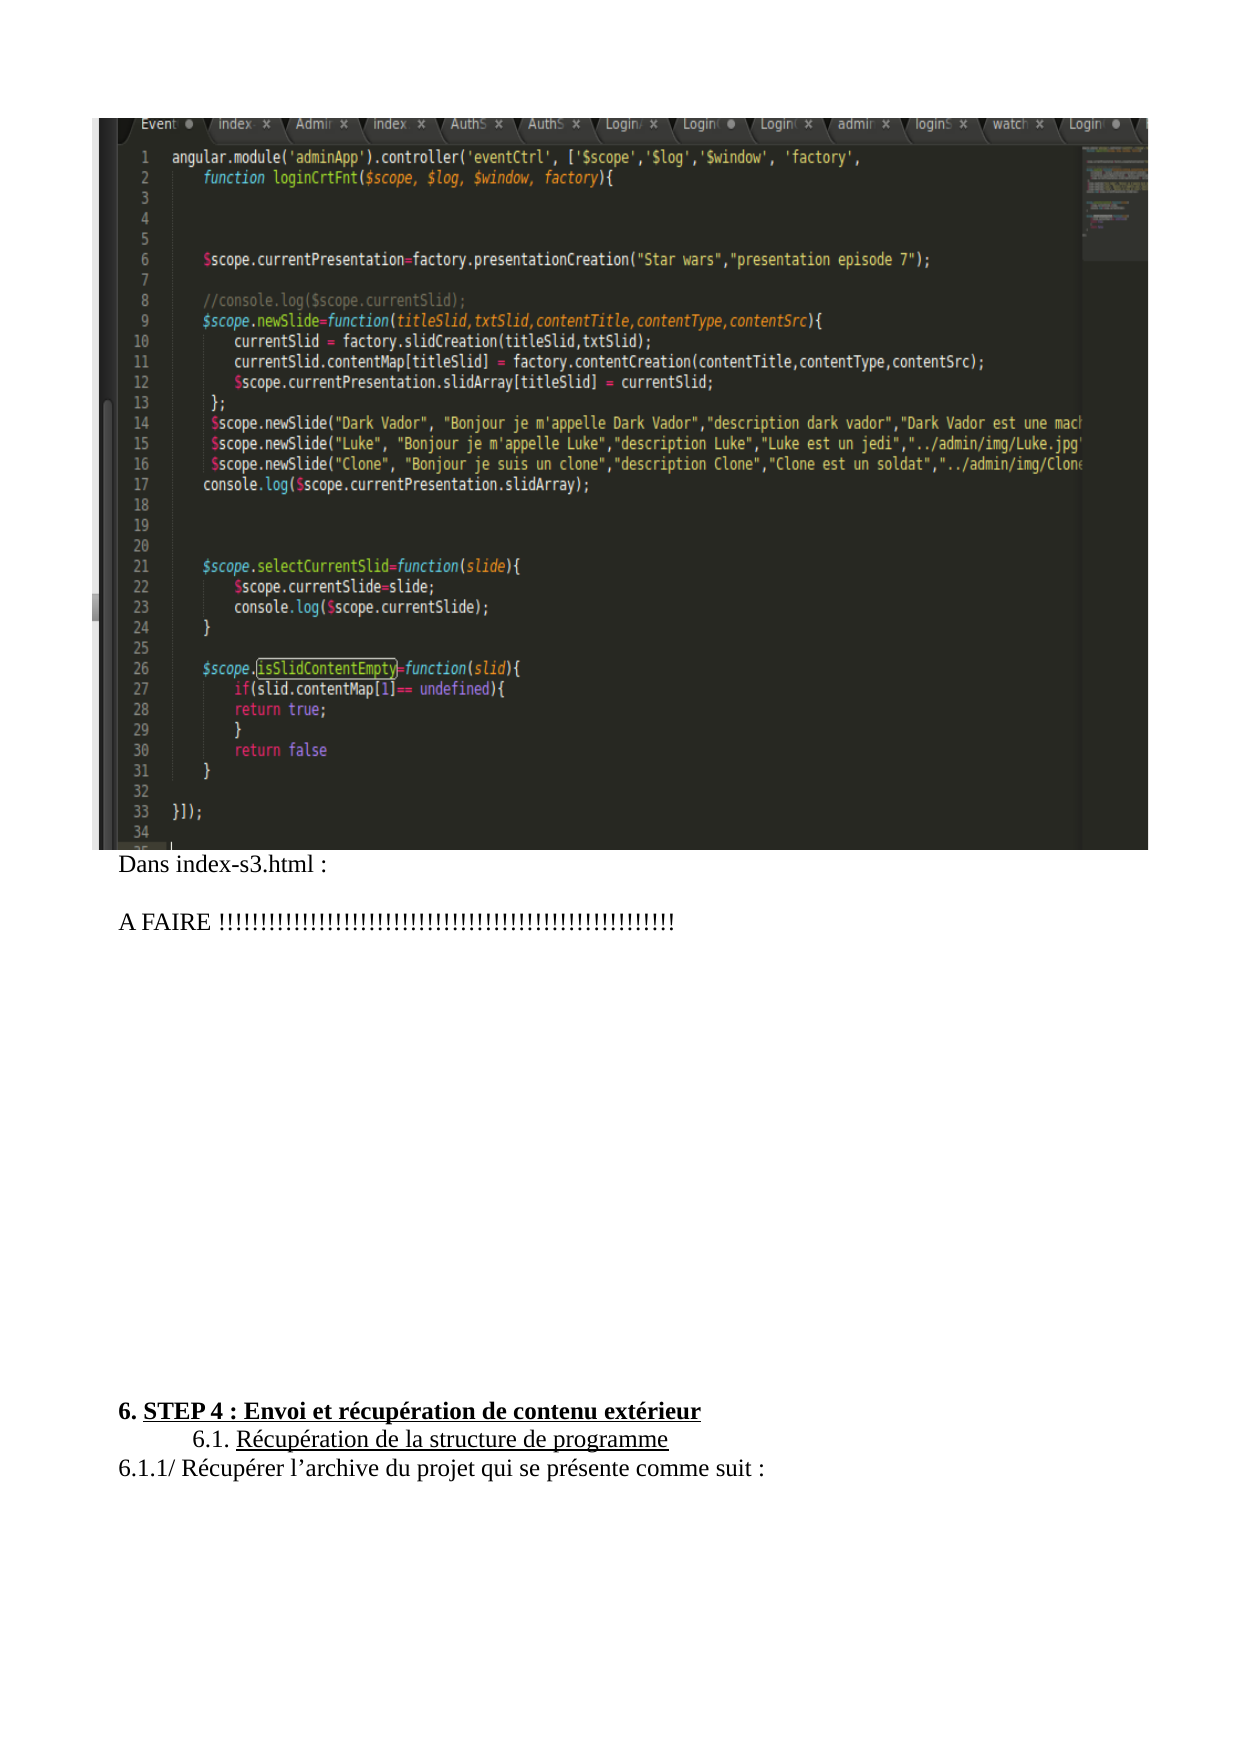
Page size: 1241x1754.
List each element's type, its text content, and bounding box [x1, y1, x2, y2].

text A FAIRE !!!!!!!!!!!!!!!!!!!!!!!!!!!!!!!!!!!!!!!!!!!!!!!!!!!!!!! [118, 907, 1122, 936]
text 6.1.1/ Récupérer l’archive du projet qui se présente comme suit : [118, 1453, 1122, 1482]
text Dans index-s3.html : [118, 850, 1122, 878]
text 6. STEP 4 : Envoi et récupération de contenu extérieur [118, 1396, 1122, 1424]
picture [92, 118, 1149, 850]
text 6.1. Récupération de la structure de programme [118, 1424, 1122, 1453]
